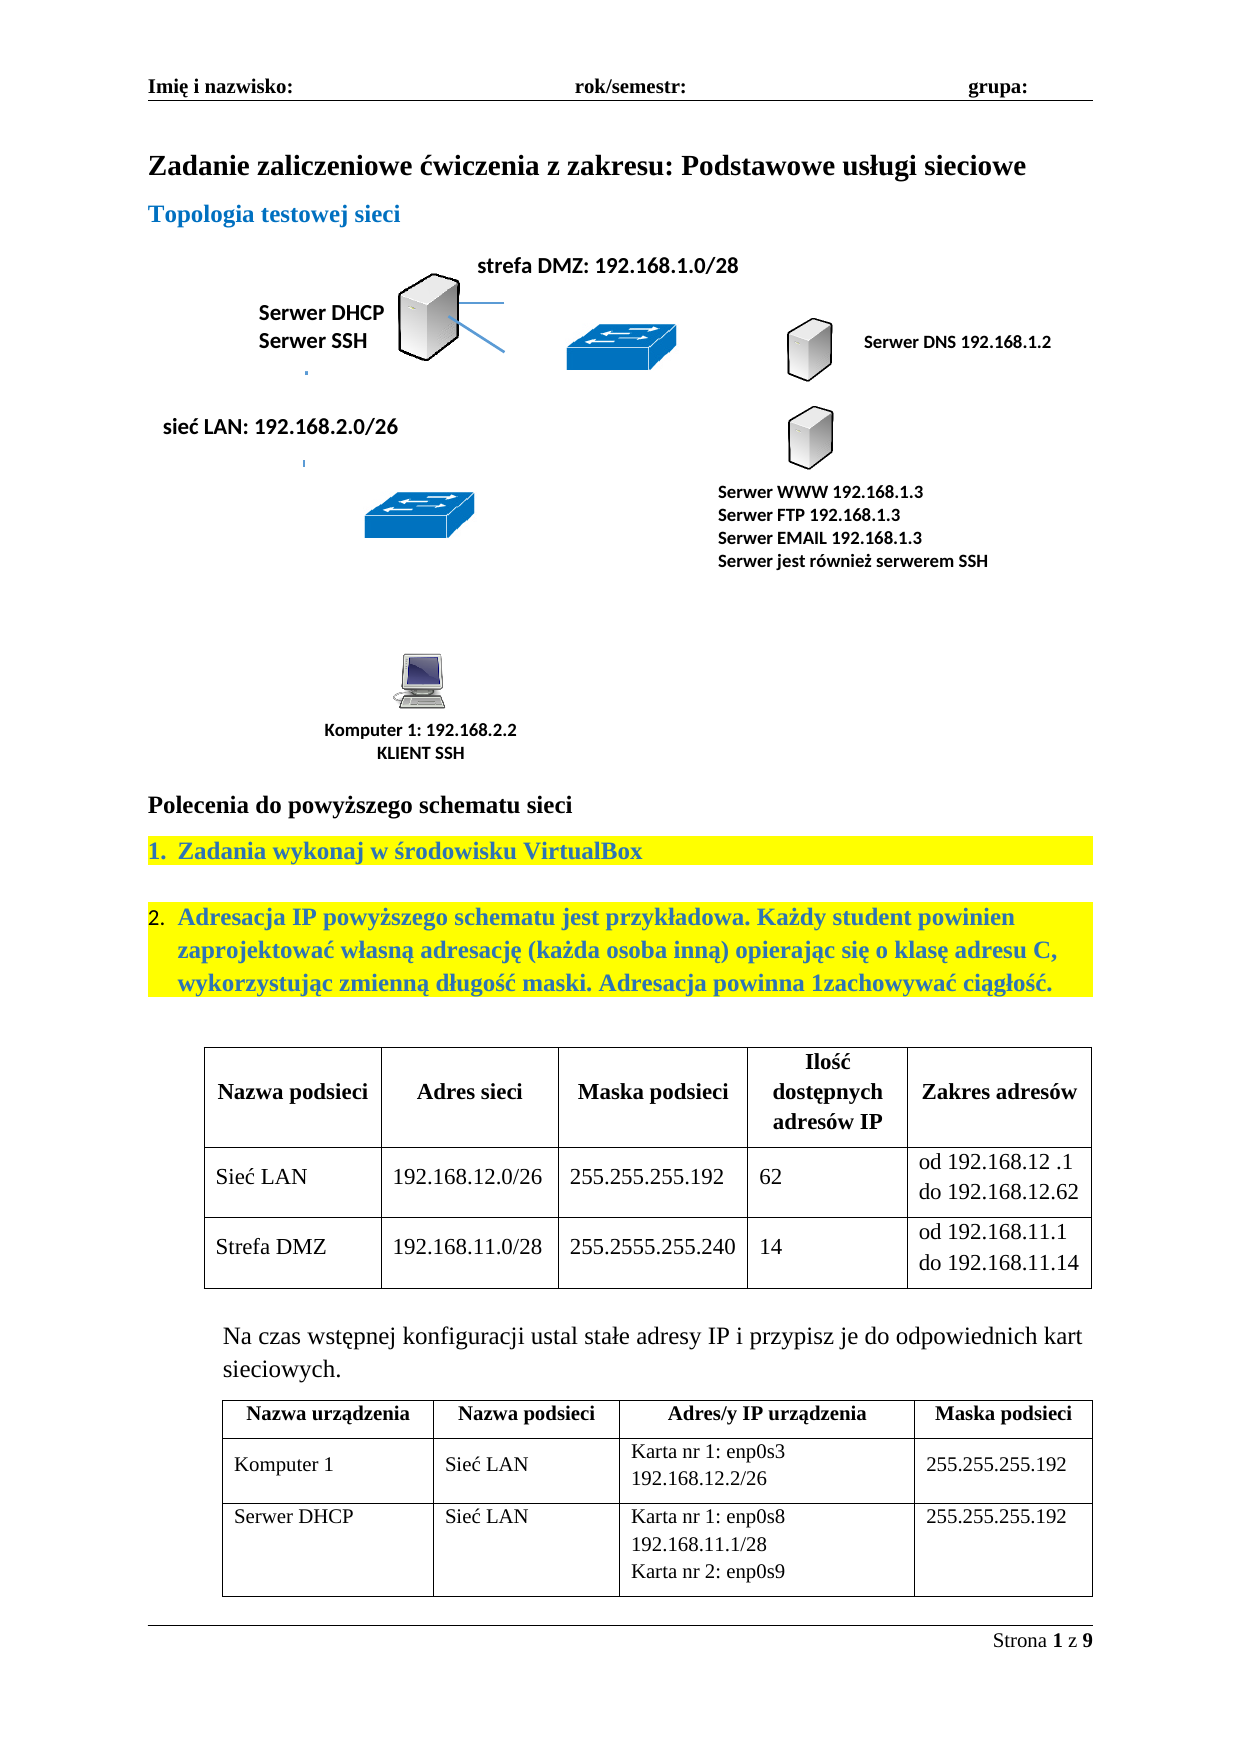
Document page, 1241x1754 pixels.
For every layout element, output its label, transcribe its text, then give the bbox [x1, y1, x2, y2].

table_header Nazwa urządzenia [223, 1401, 433, 1438]
table_cell Serwer DHCP [223, 1504, 433, 1596]
picture [777, 404, 844, 471]
table_cell Sieć LAN [434, 1439, 619, 1503]
list Zadania wykonaj w środowisku VirtualBox [148, 836, 1093, 865]
table_cell Strefa DMZ [205, 1218, 381, 1287]
picture [383, 271, 474, 363]
table_header Zakres adresów [908, 1048, 1091, 1147]
picture [565, 323, 679, 371]
text Zadanie zaliczeniowe ćwiczenia z zakresu: Podstawowe usługi sieciowe [148, 148, 1093, 181]
table_cell Karta nr 1: enp0s3 192.168.12.2/26 [620, 1439, 914, 1503]
table_cell 255.255.255.192 [915, 1504, 1092, 1596]
table_cell 255.255.255.192 [559, 1148, 747, 1217]
table_cell od 192.168.12 .1 do 192.168.12.62 [908, 1148, 1091, 1217]
list Na czas wstępnej konfiguracji ustal stałe adresy IP i przypisz je do odpowiednich kart sieciowych. [223, 1321, 1093, 1383]
table_cell 192.168.12.0/26 [382, 1148, 558, 1217]
table_cell 62 [748, 1148, 907, 1217]
table_cell Sieć LAN [205, 1148, 381, 1217]
table_header Maska podsieci [559, 1048, 747, 1147]
table_header Maska podsieci [915, 1401, 1092, 1438]
table_header Ilość dostępnych adresów IP [748, 1048, 907, 1147]
table_header Nazwa podsieci [434, 1401, 619, 1438]
text Topologia testowej sieci [148, 199, 1093, 227]
list Adresacja IP powyższego schematu jest przykładowa. Każdy student powinien zaprojektować własną adresację (każda osoba inną) opierając się o klasę adresu C, wykorzystując zmienną długość maski. Adresacja powinna 1zachowywać ciągłość. [148, 902, 1093, 997]
picture [392, 652, 447, 709]
table_cell Sieć LAN [434, 1504, 619, 1596]
picture [363, 491, 477, 539]
table_cell 14 [748, 1218, 907, 1287]
table_cell Karta nr 1: enp0s8 192.168.11.1/28 Karta nr 2: enp0s9 [620, 1504, 914, 1596]
table_cell 255.255.255.192 [915, 1439, 1092, 1503]
picture [776, 316, 843, 383]
table_cell 192.168.11.0/28 [382, 1218, 558, 1287]
table_cell Komputer 1 [223, 1439, 433, 1503]
table_header Adres sieci [382, 1048, 558, 1147]
table_cell 255.2555.255.240 [559, 1218, 747, 1287]
table_header Nazwa podsieci [205, 1048, 381, 1147]
text Polecenia do powyższego schematu sieci [148, 790, 1093, 819]
table_cell od 192.168.11.1 do 192.168.11.14 [908, 1218, 1091, 1287]
table_header Adres/y IP urządzenia [620, 1401, 914, 1438]
